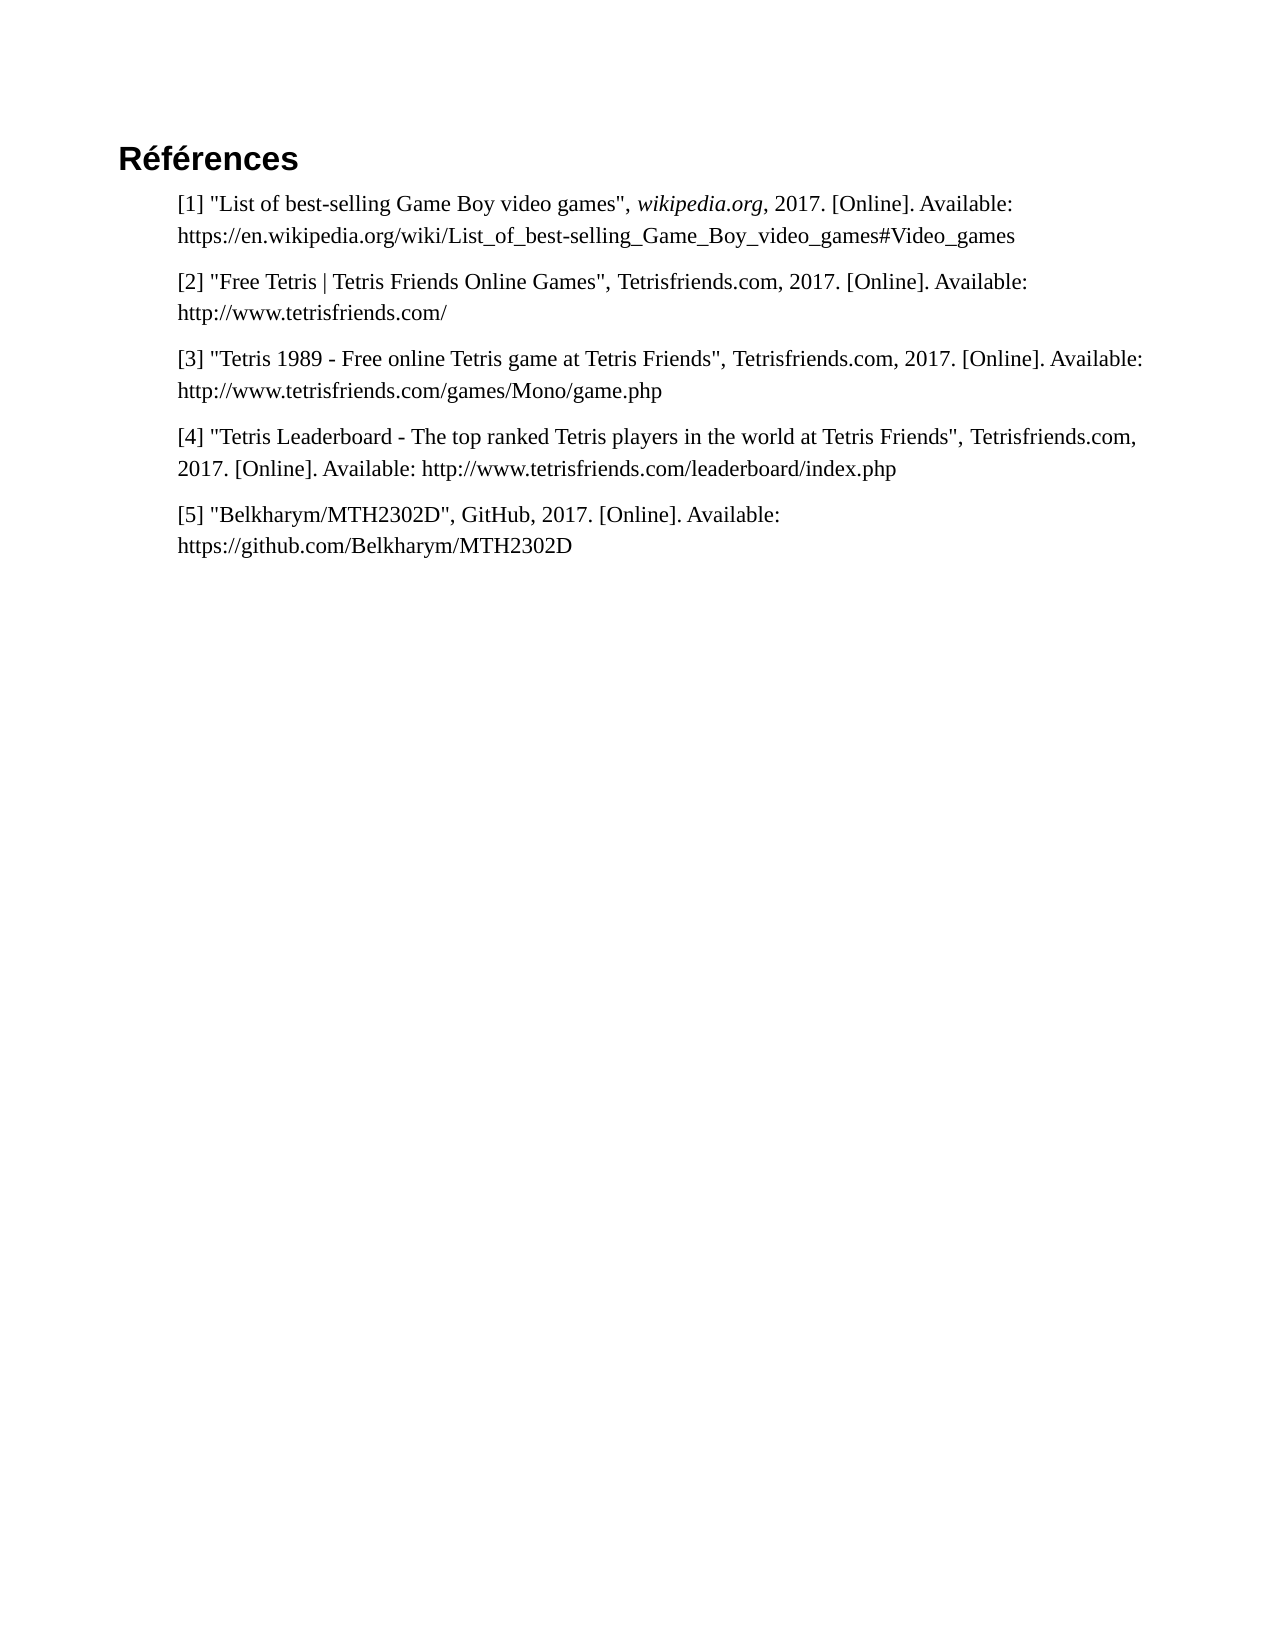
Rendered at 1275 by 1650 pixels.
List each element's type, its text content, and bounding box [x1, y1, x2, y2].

text [2] "Free Tetris | Tetris Friends Online Games", Tetrisfriends.com, 2017. [Online]. Available: http://www.tetrisfriends.com/ [177, 268, 1157, 326]
text [3] "Tetris 1989 - Free online Tetris game at Tetris Friends", Tetrisfriends.com, 2017. [Online]. Available: http://www.tetrisfriends.com/games/Mono/game.php [177, 346, 1157, 403]
subtitle Références [118, 139, 1157, 178]
text [1] "List of best-selling Game Boy video games", wikipedia.org, 2017. [Online]. Available: https://en.wikipedia.org/wiki/List_of_best-selling_Game_Boy_video_games#Video_games [177, 190, 1157, 248]
text [4] "Tetris Leaderboard - The top ranked Tetris players in the world at Tetris Friends", Tetrisfriends.com, 2017. [Online]. Available: http://www.tetrisfriends.com/leaderboard/index.php [177, 423, 1157, 481]
text [5] "Belkharym/MTH2302D", GitHub, 2017. [Online]. Available: https://github.com/Belkharym/MTH2302D [177, 501, 1157, 559]
